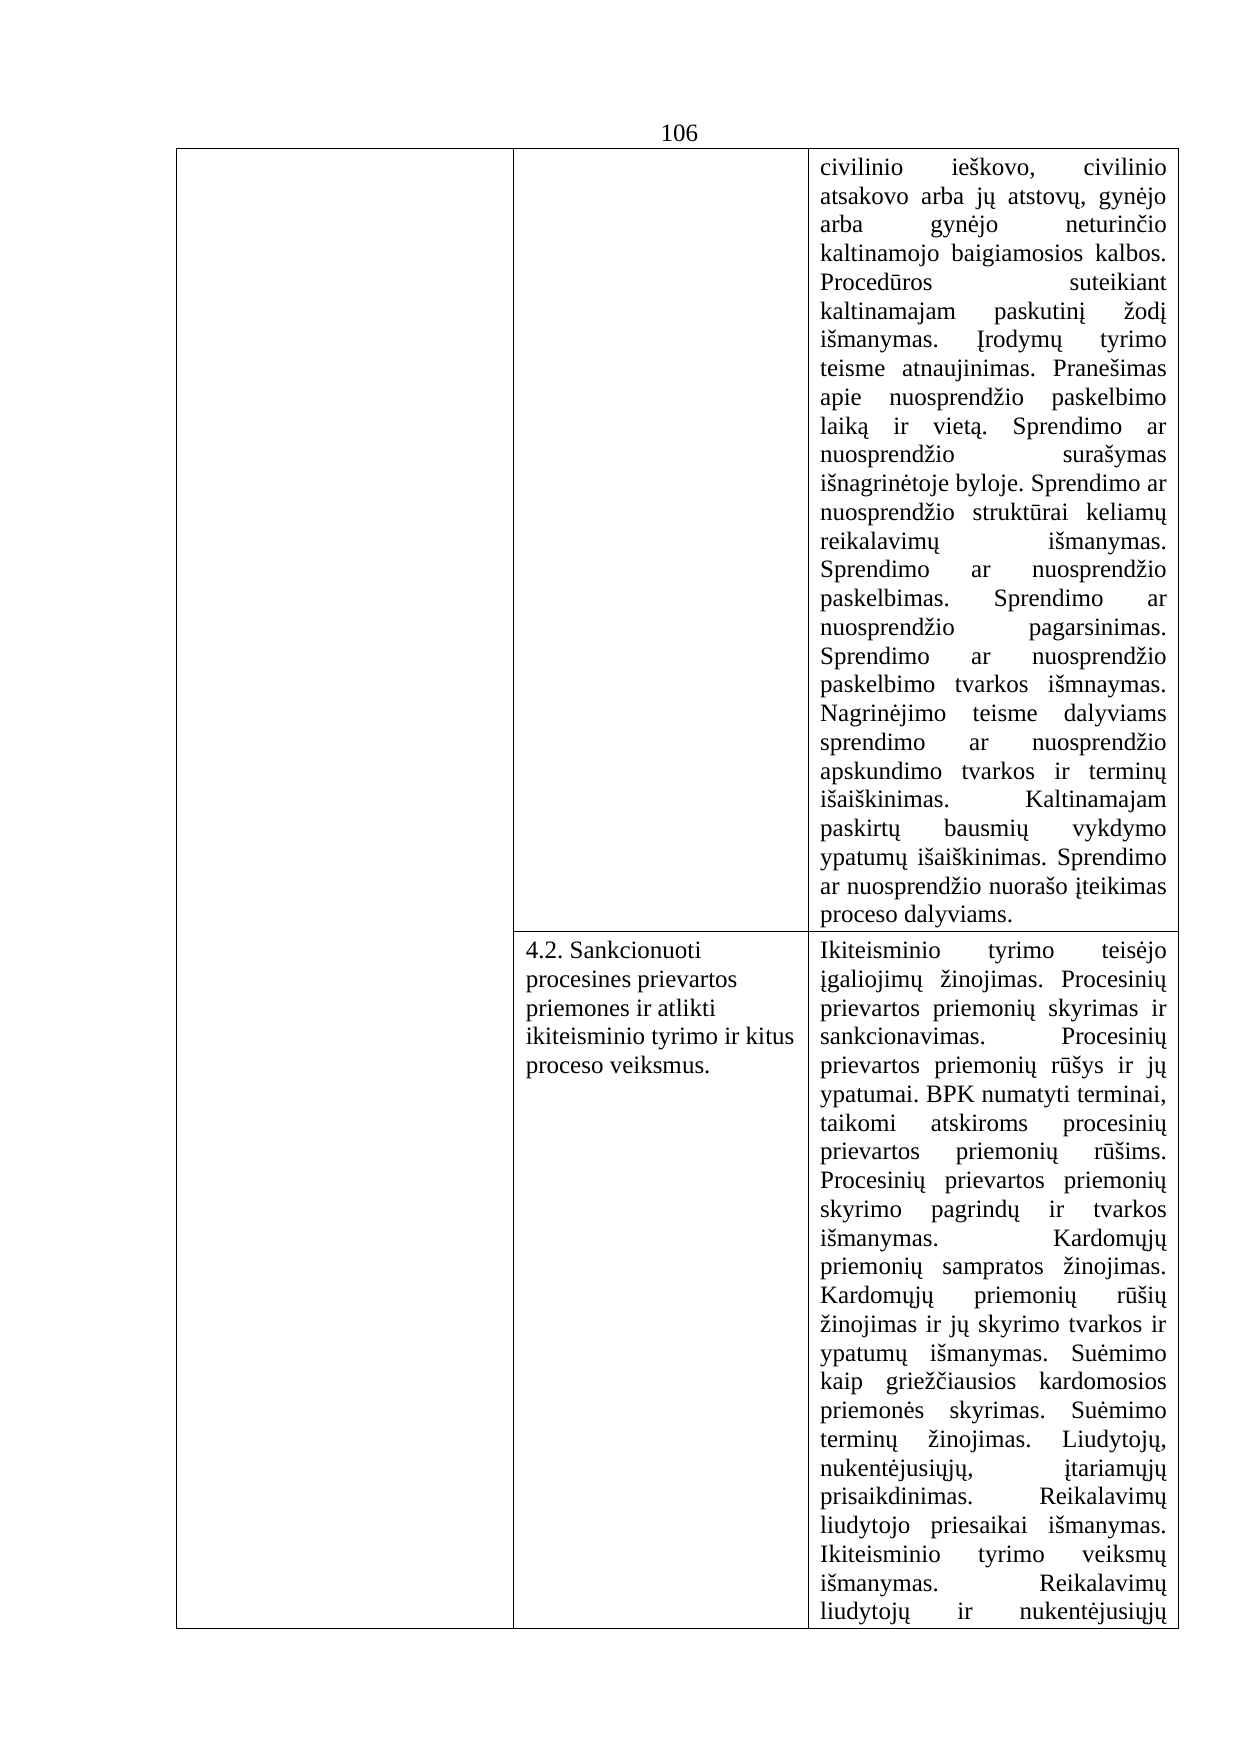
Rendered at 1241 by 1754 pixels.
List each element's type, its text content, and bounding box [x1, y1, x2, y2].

table_cell 4.2. Sankcionuoti procesines prievartos priemones ir atlikti ikiteisminio tyrimo ir kitus proceso veiksmus. [514, 932, 808, 1628]
table_cell [177, 149, 513, 1628]
table_cell Ikiteisminio tyrimo teisėjo įgaliojimų žinojimas. Procesinių prievartos priemonių skyrimas ir sankcionavimas. Procesinių prievartos priemonių rūšys ir jų ypatumai. BPK numatyti terminai, taikomi atskiroms procesinių prievartos priemonių rūšims. Procesinių prievartos priemonių skyrimo pagrindų ir tvarkos išmanymas. Kardomųjų priemonių sampratos žinojimas. Kardomųjų priemonių rūšių žinojimas ir jų skyrimo tvarkos ir ypatumų išmanymas. Suėmimo kaip griežčiausios kardomosios priemonės skyrimas. Suėmimo terminų žinojimas. Liudytojų, nukentėjusiųjų, įtariamųjų prisaikdinimas. Reikalavimų liudytojo priesaikai išmanymas. Ikiteisminio tyrimo veiksmų išmanymas. Reikalavimų liudytojų ir nukentėjusiųjų [809, 932, 1178, 1628]
table_cell [514, 149, 808, 931]
table_cell civilinio ieškovo, civilinio atsakovo arba jų atstovų, gynėjo arba gynėjo neturinčio kaltinamojo baigiamosios kalbos. Procedūros suteikiant kaltinamajam paskutinį žodį išmanymas. Įrodymų tyrimo teisme atnaujinimas. Pranešimas apie nuosprendžio paskelbimo laiką ir vietą. Sprendimo ar nuosprendžio surašymas išnagrinėtoje byloje. Sprendimo ar nuosprendžio struktūrai keliamų reikalavimų išmanymas. Sprendimo ar nuosprendžio paskelbimas. Sprendimo ar nuosprendžio pagarsinimas. Sprendimo ar nuosprendžio paskelbimo tvarkos išmnaymas. Nagrinėjimo teisme dalyviams sprendimo ar nuosprendžio apskundimo tvarkos ir terminų išaiškinimas. Kaltinamajam paskirtų bausmių vykdymo ypatumų išaiškinimas. Sprendimo ar nuosprendžio nuorašo įteikimas proceso dalyviams. [809, 149, 1178, 931]
